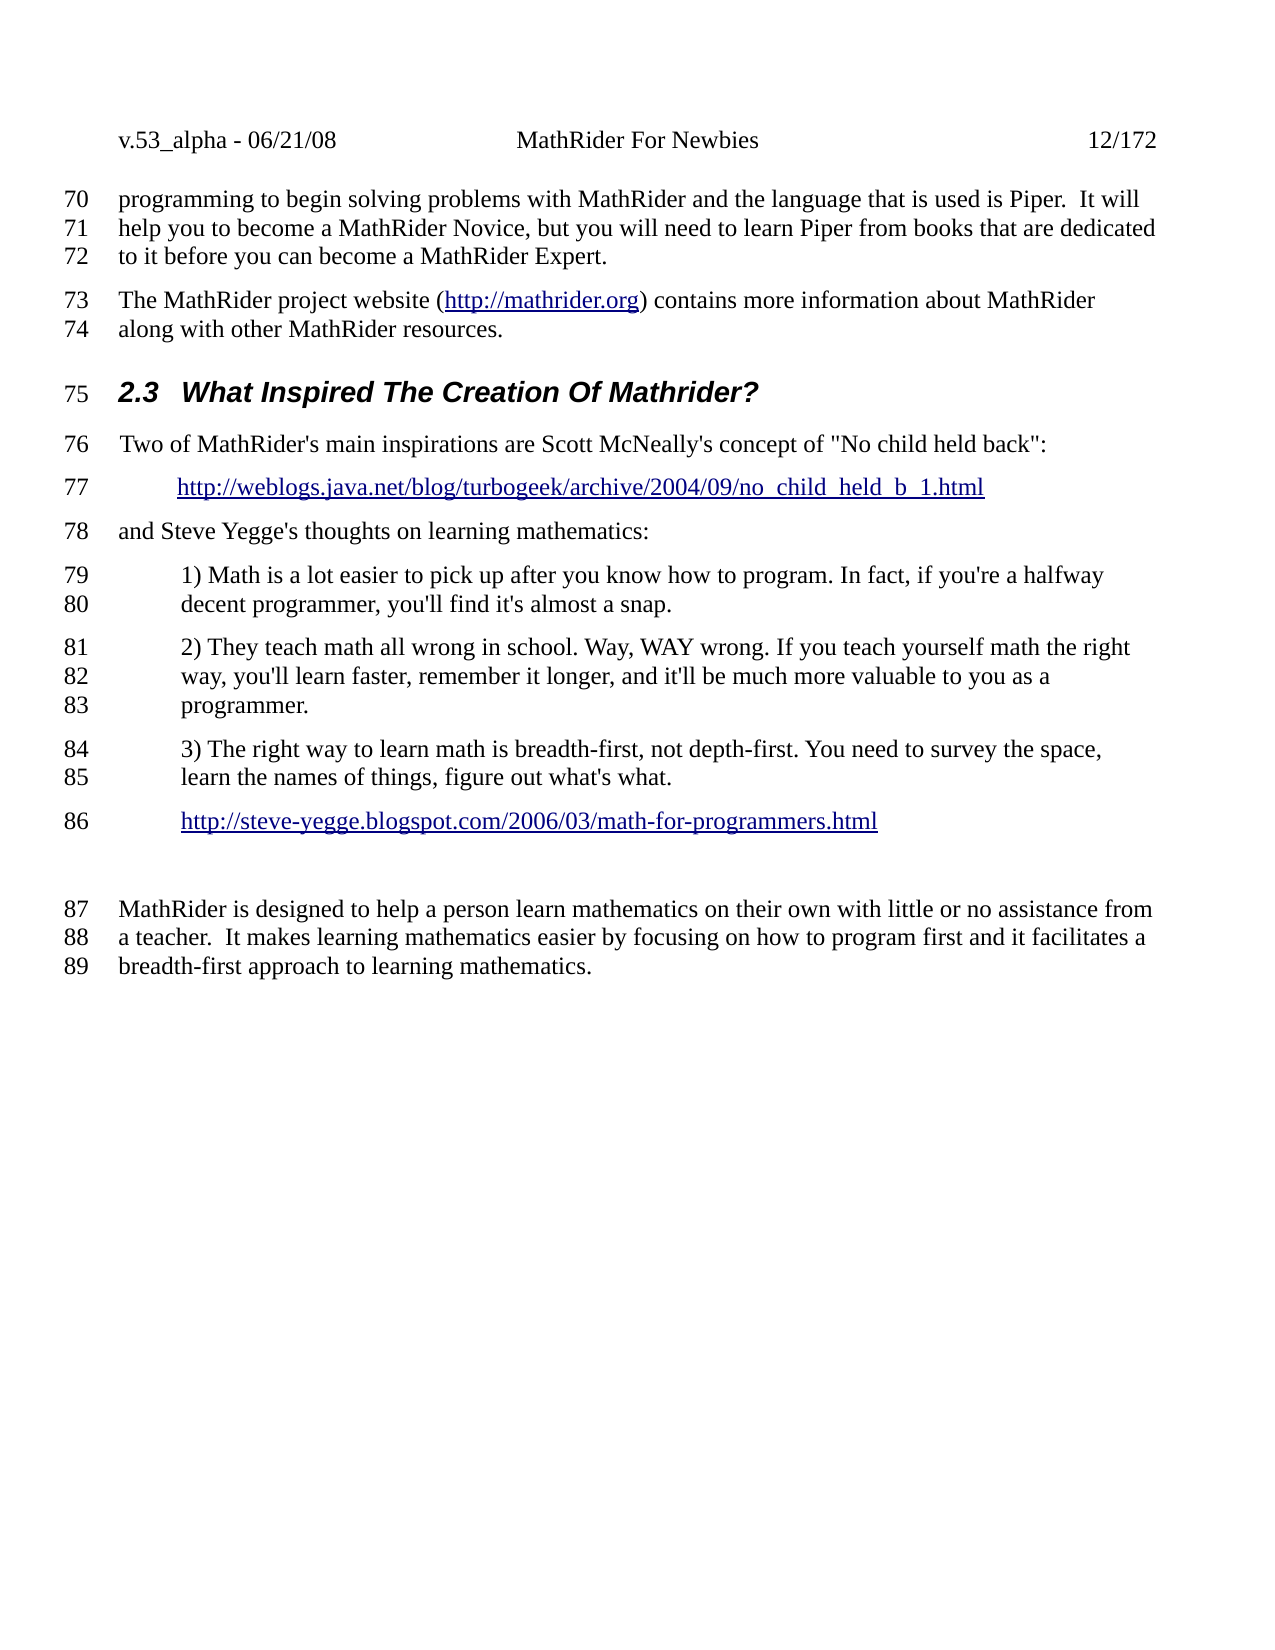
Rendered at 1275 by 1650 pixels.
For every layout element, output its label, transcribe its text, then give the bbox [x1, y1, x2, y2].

text 1) Math is a lot easier to pick up after you know how to program. In fact, if you're a halfway decent programmer, you'll find it's almost a snap. [181, 560, 1157, 617]
text 3) The right way to learn math is breadth-first, not depth-first. You need to survey the space, learn the names of things, figure out what's what. [181, 734, 1157, 791]
subtitle What Inspired The Creation Of Mathrider? [118, 375, 1157, 409]
text and Steve Yegge's thoughts on learning mathematics: [118, 516, 1157, 545]
text http://weblogs.java.net/blog/turbogeek/archive/2004/09/no_child_held_b_1.html [177, 472, 1157, 501]
text http://steve-yegge.blogspot.com/2006/03/math-for-programmers.html [181, 806, 1157, 835]
text 2) They teach math all wrong in school. Way, WAY wrong. If you teach yourself math the right way, you'll learn faster, remember it longer, and it'll be much more valuable to you as a programmer. [181, 632, 1157, 719]
text Two of MathRider's main inspirations are Scott McNeally's concept of "No child held back": [119, 429, 1157, 457]
text programming to begin solving problems with MathRider and the language that is used is Piper. It will help you to become a MathRider Novice, but you will need to learn Piper from books that are dedicated to it before you can become a MathRider Expert. [118, 184, 1157, 270]
text MathRider is designed to help a person learn mathematics on their own with little or no assistance from a teacher. It makes learning mathematics easier by focusing on how to program first and it facilitates a breadth-first approach to learning mathematics. [118, 894, 1157, 980]
text The MathRider project website (http://mathrider.org) contains more information about MathRider along with other MathRider resources. [118, 285, 1157, 343]
